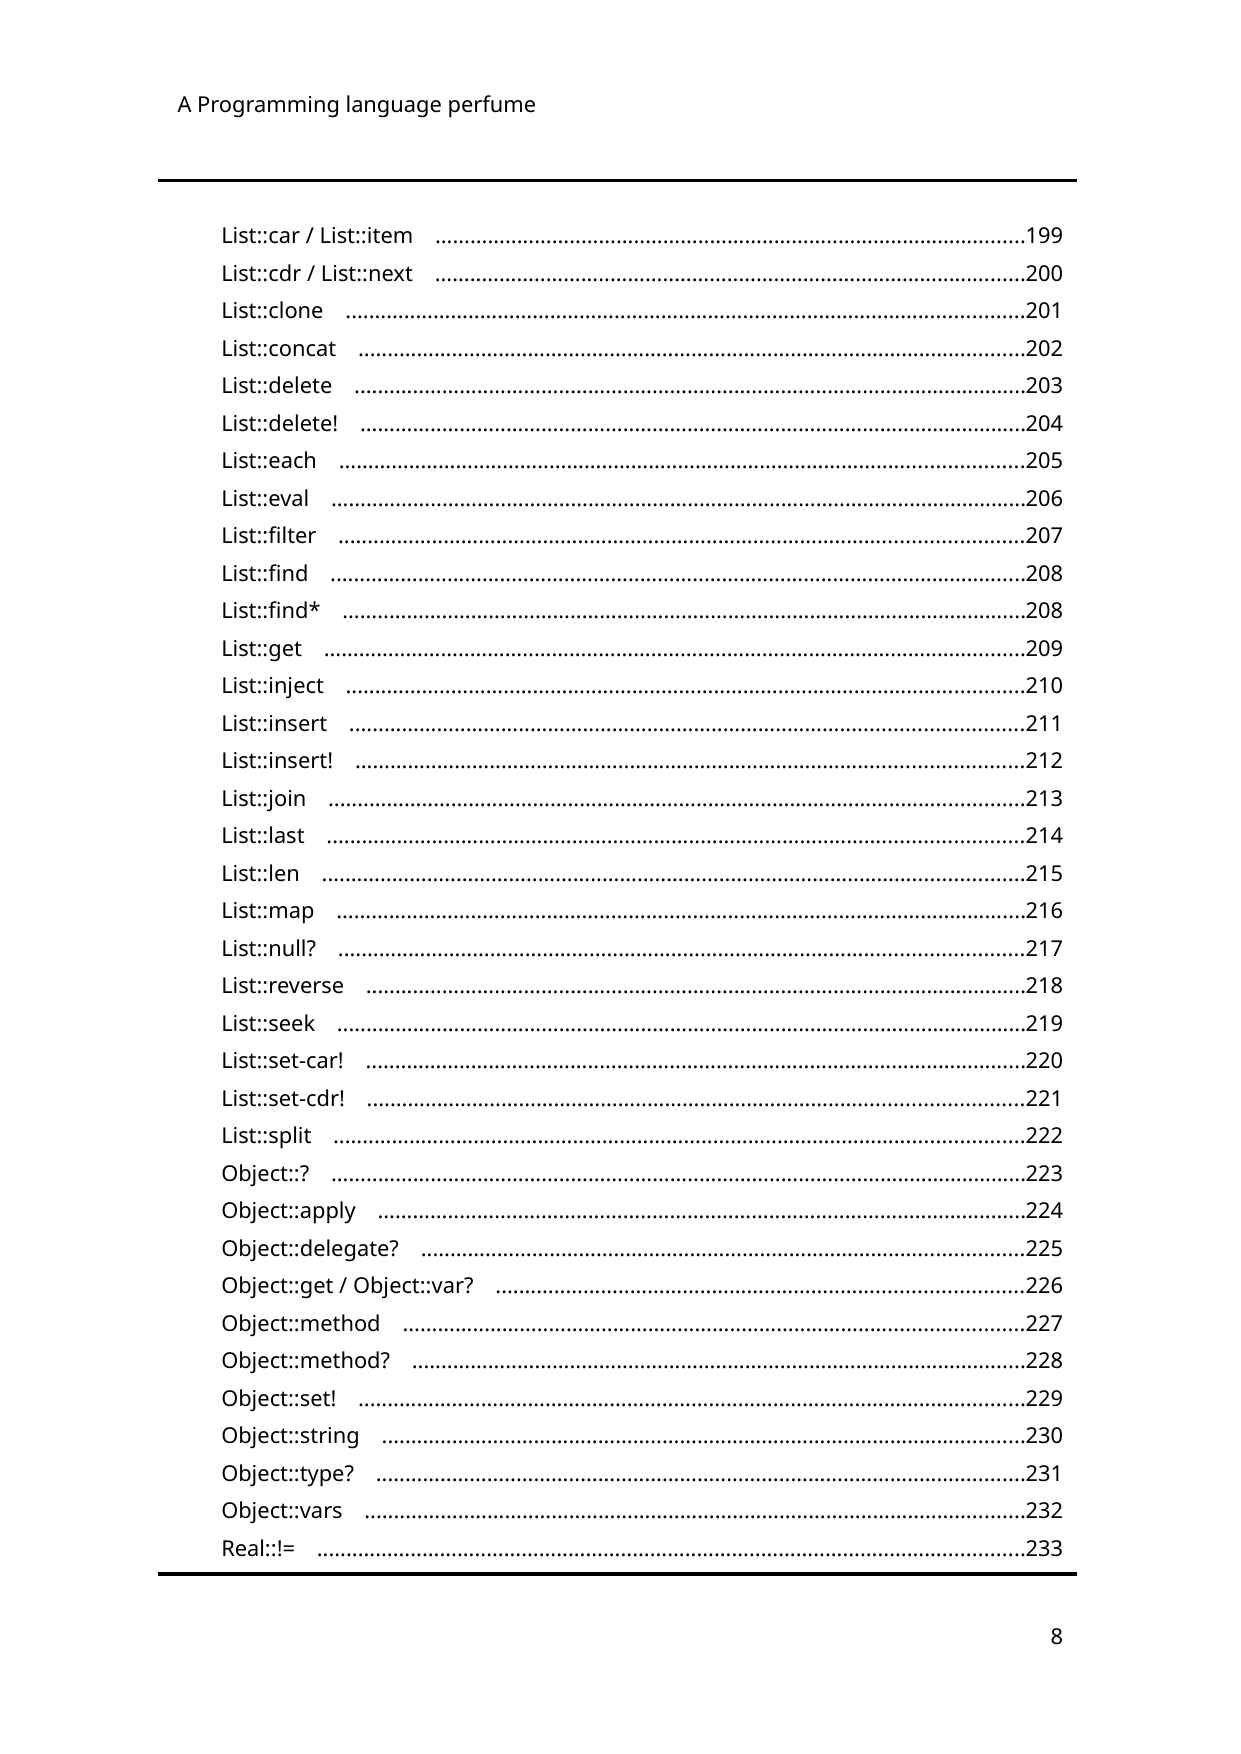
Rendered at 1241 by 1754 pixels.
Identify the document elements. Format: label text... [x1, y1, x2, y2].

text List::null? 217 [221, 929, 1063, 967]
text List::find* 208 [221, 592, 1063, 629]
text Object::set! 229 [221, 1379, 1063, 1417]
text Object::method? 228 [221, 1342, 1063, 1379]
text List::map 216 [221, 892, 1063, 929]
text Object::delegate? 225 [221, 1229, 1063, 1267]
text Object::vars 232 [221, 1492, 1063, 1529]
text List::delete 203 [221, 367, 1063, 404]
text Object::string 230 [221, 1417, 1063, 1454]
text List::get 209 [221, 629, 1063, 667]
text List::set-car! 220 [221, 1042, 1063, 1079]
text Object::type? 231 [221, 1454, 1063, 1492]
text List::split 222 [221, 1117, 1063, 1154]
text List::len 215 [221, 854, 1063, 892]
text List::eval 206 [221, 479, 1063, 517]
text List::car / List::item 199 [221, 217, 1063, 254]
text List::each 205 [221, 442, 1063, 479]
text Object::? 223 [221, 1154, 1063, 1192]
text List::set-cdr! 221 [221, 1079, 1063, 1117]
text List::delete! 204 [221, 404, 1063, 442]
text Object::apply 224 [221, 1192, 1063, 1229]
text List::insert! 212 [221, 742, 1063, 779]
text List::concat 202 [221, 329, 1063, 367]
text List::reverse 218 [221, 967, 1063, 1004]
text List::insert 211 [221, 704, 1063, 742]
text Real::!= 233 [221, 1529, 1063, 1567]
text List::join 213 [221, 779, 1063, 817]
text List::inject 210 [221, 667, 1063, 704]
text List::clone 201 [221, 292, 1063, 329]
text List::last 214 [221, 817, 1063, 854]
text Object::method 227 [221, 1304, 1063, 1342]
text List::filter 207 [221, 517, 1063, 554]
text List::seek 219 [221, 1004, 1063, 1042]
text Object::get / Object::var? 226 [221, 1267, 1063, 1304]
text List::cdr / List::next 200 [221, 254, 1063, 292]
text List::find 208 [221, 554, 1063, 592]
